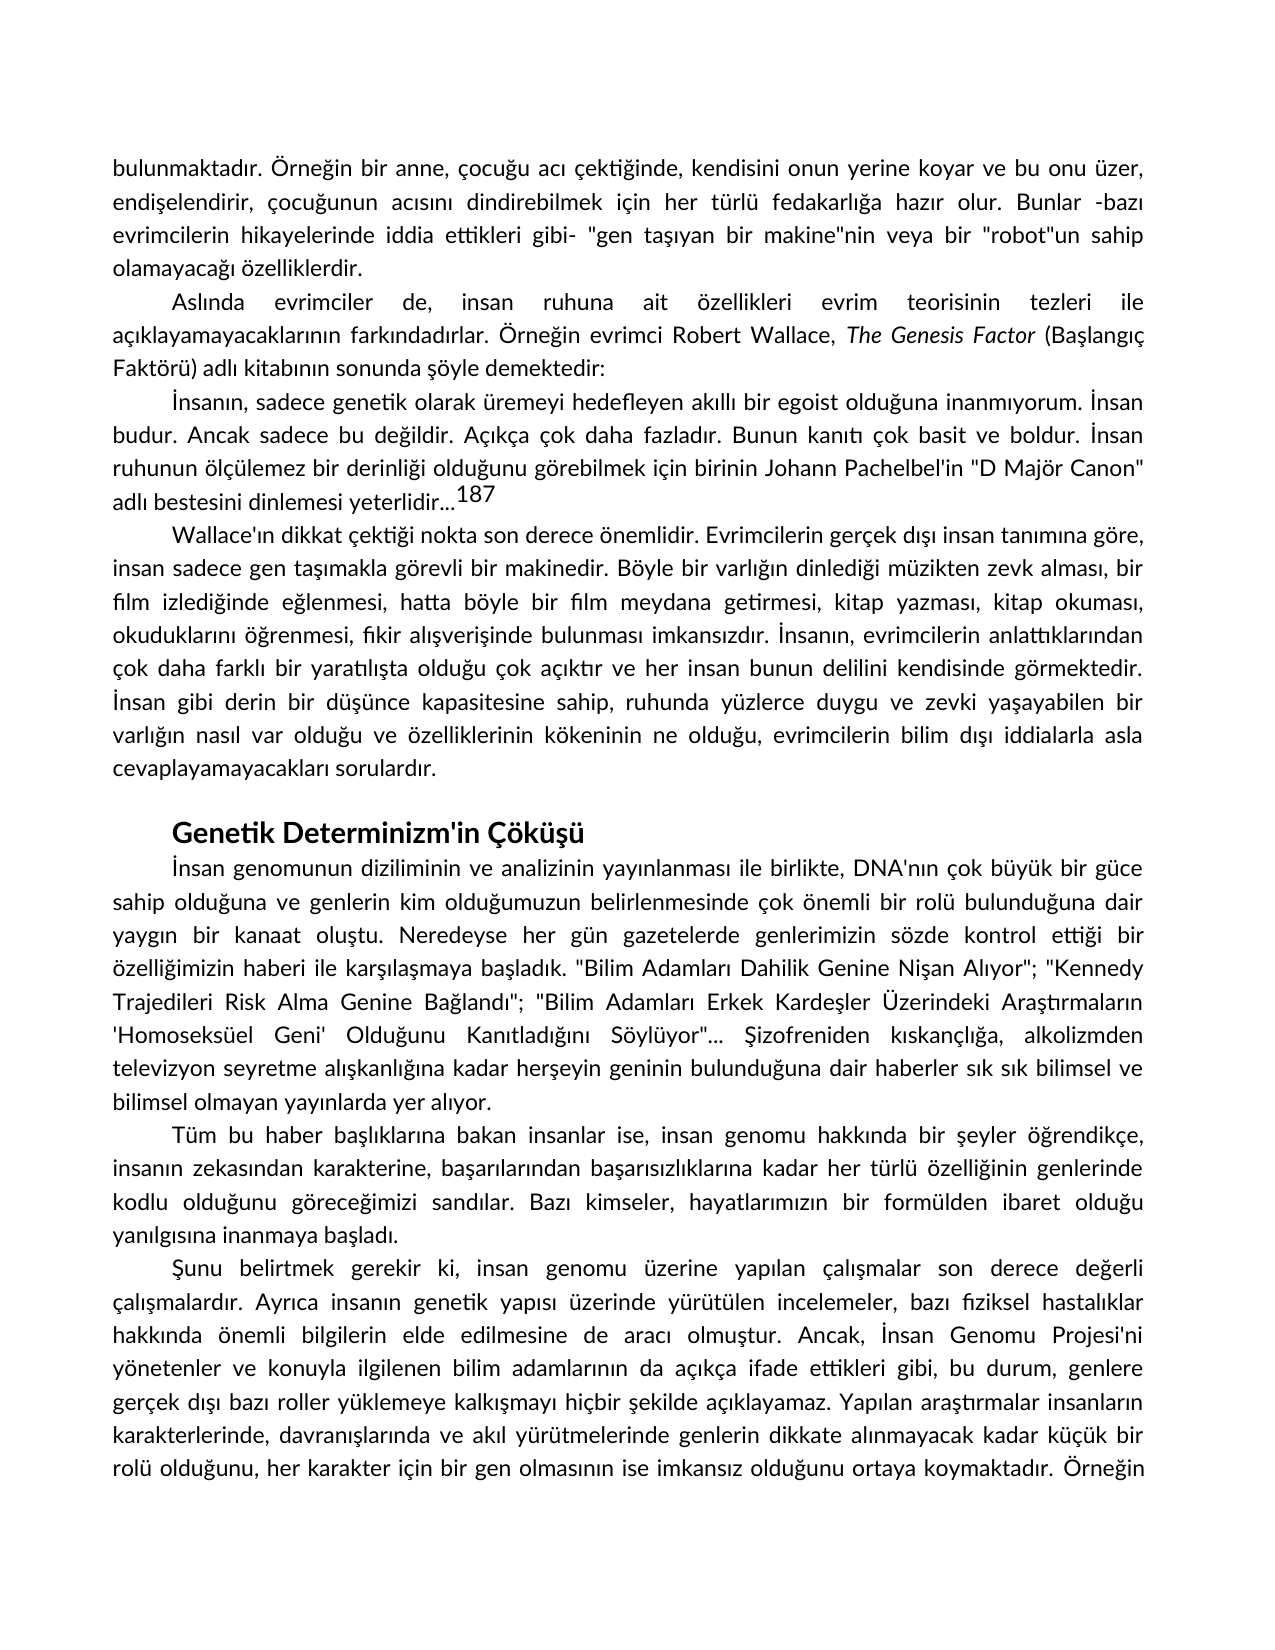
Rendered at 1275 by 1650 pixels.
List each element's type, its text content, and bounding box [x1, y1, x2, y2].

text Genetik Determinizm'in Çöküşü [112, 817, 1145, 850]
text İnsan genomunun diziliminin ve analizinin yayınlanması ile birlikte, DNA'nın çok büyük bir güce sahip olduğuna ve genlerin kim olduğumuzun belirlenmesinde çok önemli bir rolü bulunduğuna dair yaygın bir kanaat oluştu. Neredeyse her gün gazetelerde genlerimizin sözde kontrol ettiği bir özelliğimizin haberi ile karşılaşmaya başladık. "Bilim Adamları Dahilik Genine Nişan Alıyor"; "Kennedy Trajedileri Risk Alma Genine Bağlandı"; "Bilim Adamları Erkek Kardeşler Üzerindeki Araştırmaların 'Homoseksüel Geni' Olduğunu Kanıtladığını Söylüyor"... Şizofreniden kıskançlığa, alkolizmden televizyon seyretme alışkanlığına kadar herşeyin geninin bulunduğuna dair haberler sık sık bilimsel ve bilimsel olmayan yayınlarda yer alıyor. [112, 850, 1145, 1117]
text Aslında evrimciler de, insan ruhuna ait özellikleri evrim teorisinin tezleri ile açıklayamayacaklarının farkındadırlar. Örneğin evrimci Robert Wallace, The Genesis Factor (Başlangıç Faktörü) adlı kitabının sonunda şöyle demektedir: [112, 283, 1145, 383]
text Wallace'ın dikkat çektiği nokta son derece önemlidir. Evrimcilerin gerçek dışı insan tanımına göre, insan sadece gen taşımakla görevli bir makinedir. Böyle bir varlığın dinlediği müzikten zevk alması, bir film izlediğinde eğlenmesi, hatta böyle bir film meydana getirmesi, kitap yazması, kitap okuması, okuduklarını öğrenmesi, fikir alışverişinde bulunması imkansızdır. İnsanın, evrimcilerin anlattıklarından çok daha farklı bir yaratılışta olduğu çok açıktır ve her insan bunun delilini kendisinde görmektedir. İnsan gibi derin bir düşünce kapasitesine sahip, ruhunda yüzlerce duygu ve zevki yaşayabilen bir varlığın nasıl var olduğu ve özelliklerinin kökeninin ne olduğu, evrimcilerin bilim dışı iddialarla asla cevaplayamayacakları sorulardır. [112, 517, 1145, 783]
text İnsanın, sadece genetik olarak üremeyi hedefleyen akıllı bir egoist olduğuna inanmıyorum. İnsan budur. Ancak sadece bu değildir. Açıkça çok daha fazladır. Bunun kanıtı çok basit ve boldur. İnsan ruhunun ölçülemez bir derinliği olduğunu görebilmek için birinin Johann Pachelbel'in "D Majör Canon" adlı bestesini dinlemesi yeterlidir...187 [112, 383, 1145, 517]
text bulunmaktadır. Örneğin bir anne, çocuğu acı çektiğinde, kendisini onun yerine koyar ve bu onu üzer, endişelendirir, çocuğunun acısını dindirebilmek için her türlü fedakarlığa hazır olur. Bunlar -bazı evrimcilerin hikayelerinde iddia ettikleri gibi- "gen taşıyan bir makine"nin veya bir "robot"un sahip olamayacağı özelliklerdir. [112, 150, 1145, 283]
text Şunu belirtmek gerekir ki, insan genomu üzerine yapılan çalışmalar son derece değerli çalışmalardır. Ayrıca insanın genetik yapısı üzerinde yürütülen incelemeler, bazı fiziksel hastalıklar hakkında önemli bilgilerin elde edilmesine de aracı olmuştur. Ancak, İnsan Genomu Projesi'ni yönetenler ve konuyla ilgilenen bilim adamlarının da açıkça ifade ettikleri gibi, bu durum, genlere gerçek dışı bazı roller yüklemeye kalkışmayı hiçbir şekilde açıklayamaz. Yapılan araştırmalar insanların karakterlerinde, davranışlarında ve akıl yürütmelerinde genlerin dikkate alınmayacak kadar küçük bir rolü olduğunu, her karakter için bir gen olmasının ise imkansız olduğunu ortaya koymaktadır. Örneğin [112, 1250, 1145, 1483]
text Tüm bu haber başlıklarına bakan insanlar ise, insan genomu hakkında bir şeyler öğrendikçe, insanın zekasından karakterine, başarılarından başarısızlıklarına kadar her türlü özelliğinin genlerinde kodlu olduğunu göreceğimizi sandılar. Bazı kimseler, hayatlarımızın bir formülden ibaret olduğu yanılgısına inanmaya başladı. [112, 1117, 1145, 1250]
